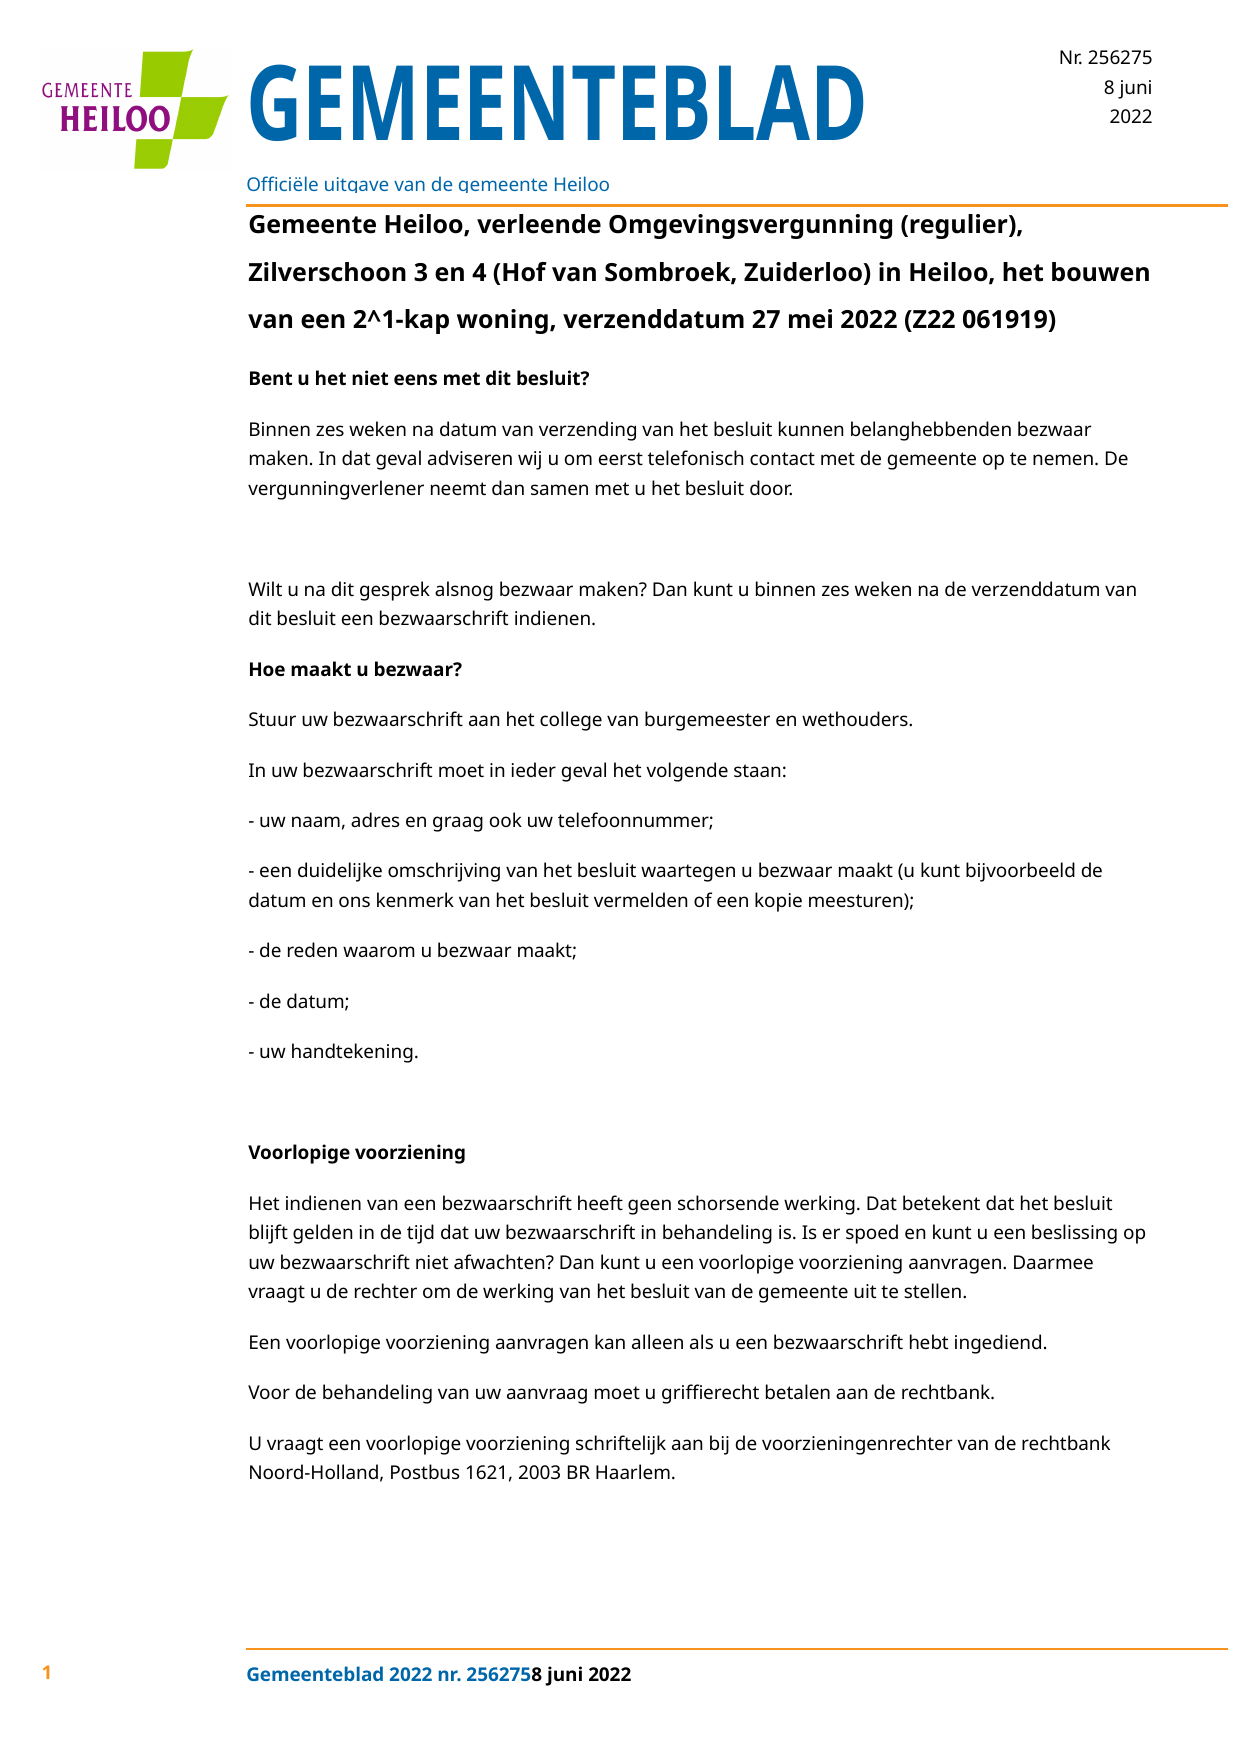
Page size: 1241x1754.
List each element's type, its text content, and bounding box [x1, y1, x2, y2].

text Bent u het niet eens met dit besluit? [248, 366, 1152, 391]
text Een voorlopige voorziening aanvragen kan alleen als u een bezwaarschrift hebt ingediend. [248, 1329, 1152, 1354]
picture [41, 47, 231, 172]
text Hoe maakt u bezwaar? [248, 656, 1152, 682]
text Wilt u na dit gesprek alsnog bezwaar maken? Dan kunt u binnen zes weken na de verzenddatum van dit besluit een bezwaarschrift indienen. [248, 576, 1152, 631]
text Gemeente Heiloo, verleende Omgevingsvergunning (regulier), Zilverschoon 3 en 4 (Hof van Sombroek, Zuiderloo) in Heiloo, het bouwen van een 2^1-kap woning, verzenddatum 27 mei 2022 (Z22 061919) [248, 207, 1152, 336]
text - uw handtekening. [248, 1038, 1152, 1064]
text In uw bezwaarschrift moet in ieder geval het volgende staan: [248, 757, 1152, 782]
text Voorlopige voorziening [248, 1139, 1152, 1165]
text - de datum; [248, 988, 1152, 1014]
text - een duidelijke omschrijving van het besluit waartegen u bezwaar maakt (u kunt bijvoorbeeld de datum en ons kenmerk van het besluit vermelden of een kopie meesturen); [248, 858, 1152, 913]
text - de reden waarom u bezwaar maakt; [248, 938, 1152, 963]
text - uw naam, adres en graag ook uw telefoonnummer; [248, 807, 1152, 833]
text Stuur uw bezwaarschrift aan het college van burgemeester en wethouders. [248, 706, 1152, 732]
text Het indienen van een bezwaarschrift heeft geen schorsende werking. Dat betekent dat het besluit blijft gelden in de tijd dat uw bezwaarschrift in behandeling is. Is er spoed en kunt u een beslissing op uw bezwaarschrift niet afwachten? Dan kunt u een voorlopige voorziening aanvragen. Daarmee vraagt u de rechter om de werking van het besluit van de gemeente uit te stellen. [248, 1190, 1152, 1304]
text Voor de behandeling van uw aanvraag moet u griffierecht betalen aan de rechtbank. [248, 1379, 1152, 1405]
text Binnen zes weken na datum van verzending van het besluit kunnen belanghebbenden bezwaar maken. In dat geval adviseren wij u om eerst telefonisch contact met de gemeente op te nemen. De vergunningverlener neemt dan samen met u het besluit door. [248, 416, 1152, 501]
text U vraagt een voorlopige voorziening schriftelijk aan bij de voorzieningenrechter van de rechtbank Noord-Holland, Postbus 1621, 2003 BR Haarlem. [248, 1430, 1152, 1485]
